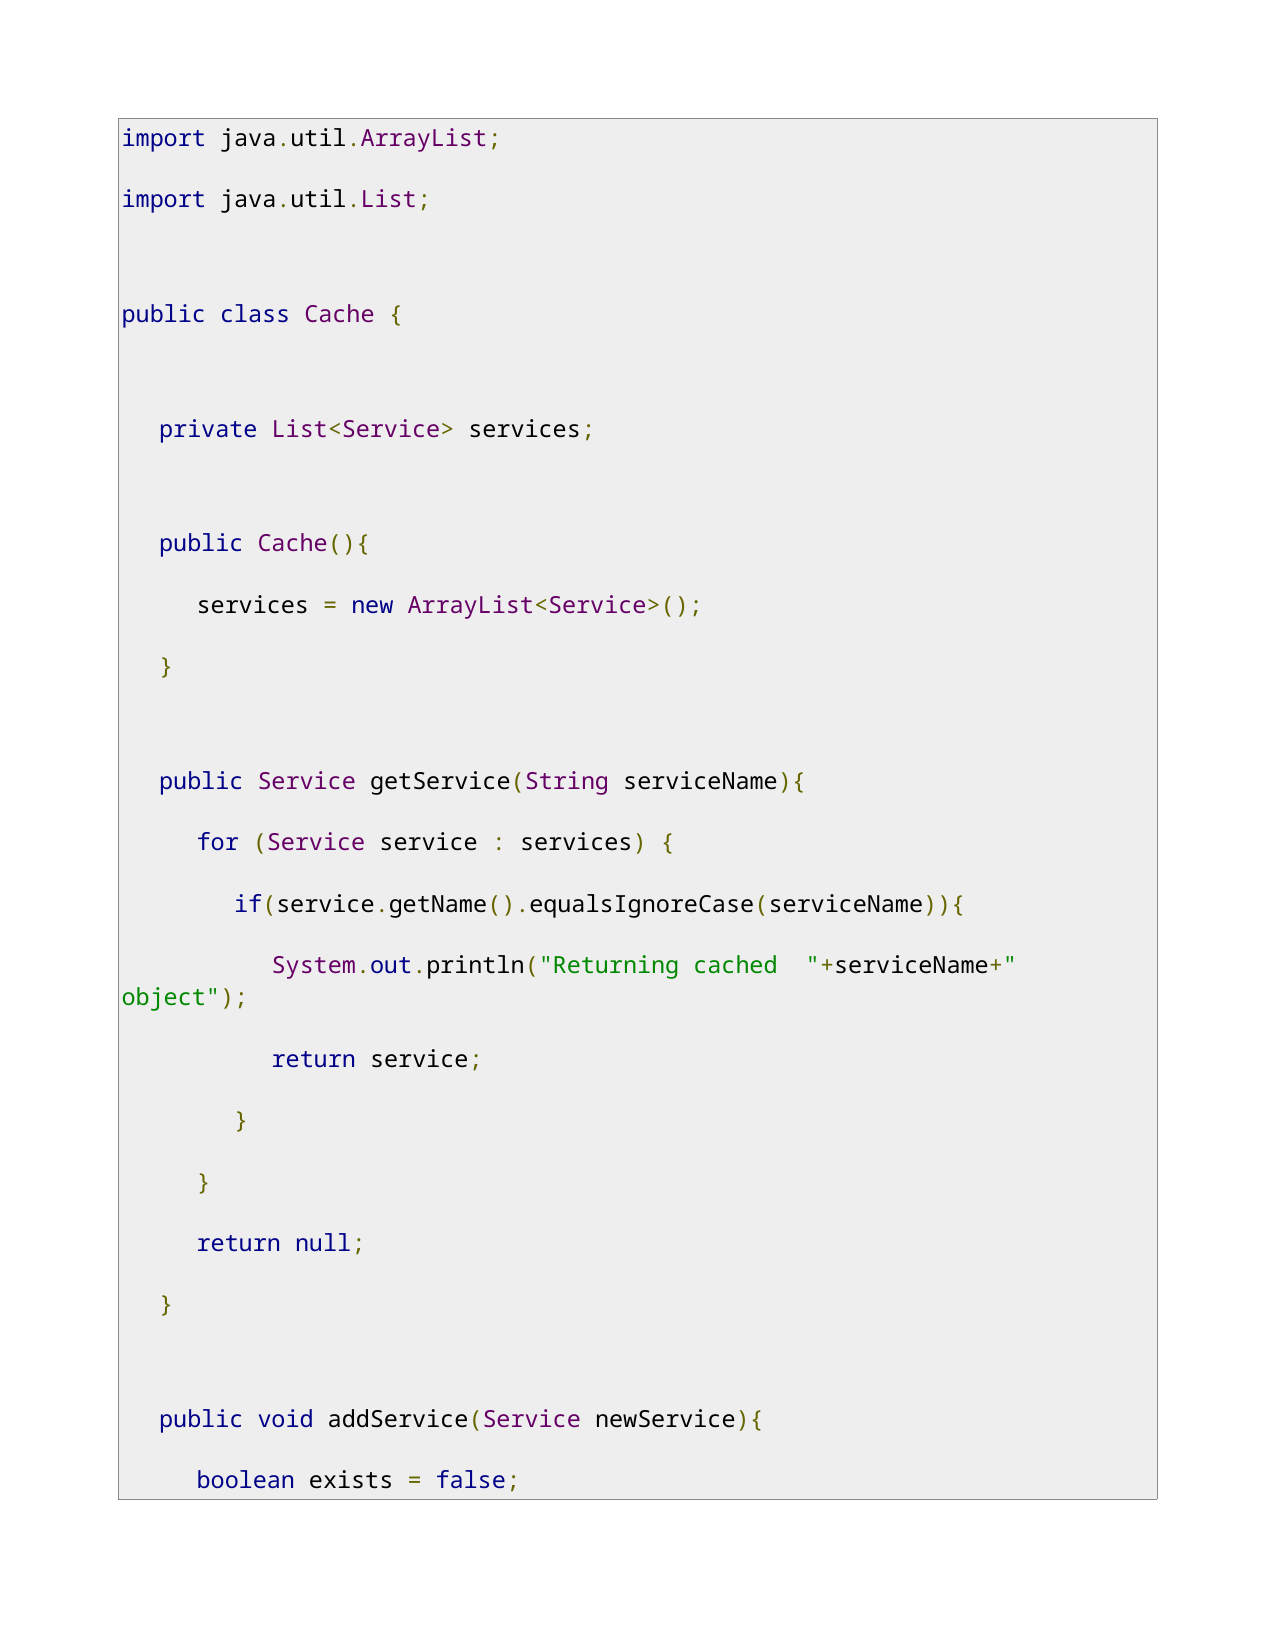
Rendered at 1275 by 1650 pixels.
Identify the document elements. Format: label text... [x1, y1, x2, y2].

text } [119, 1162, 1157, 1197]
text for (Service service : services) { [119, 822, 1157, 857]
text public Cache(){ [119, 523, 1157, 558]
text } [119, 1284, 1157, 1320]
text services = new ArrayList<Service>(); [119, 585, 1157, 620]
text System.out.println("Returning cached "+serviceName+" object"); [119, 945, 1157, 1012]
text import java.util.ArrayList; [119, 119, 1157, 153]
text } [119, 1100, 1157, 1135]
text boolean exists = false; [119, 1461, 1157, 1499]
text public Service getService(String serviceName){ [119, 761, 1157, 796]
text return null; [119, 1223, 1157, 1258]
text return service; [119, 1039, 1157, 1074]
text import java.util.List; [119, 179, 1157, 215]
text public class Cache { [119, 294, 1157, 329]
text public void addService(Service newService){ [119, 1399, 1157, 1434]
text if(service.getName().equalsIgnoreCase(serviceName)){ [119, 884, 1157, 919]
text private List<Service> services; [119, 409, 1157, 444]
text } [119, 646, 1157, 681]
